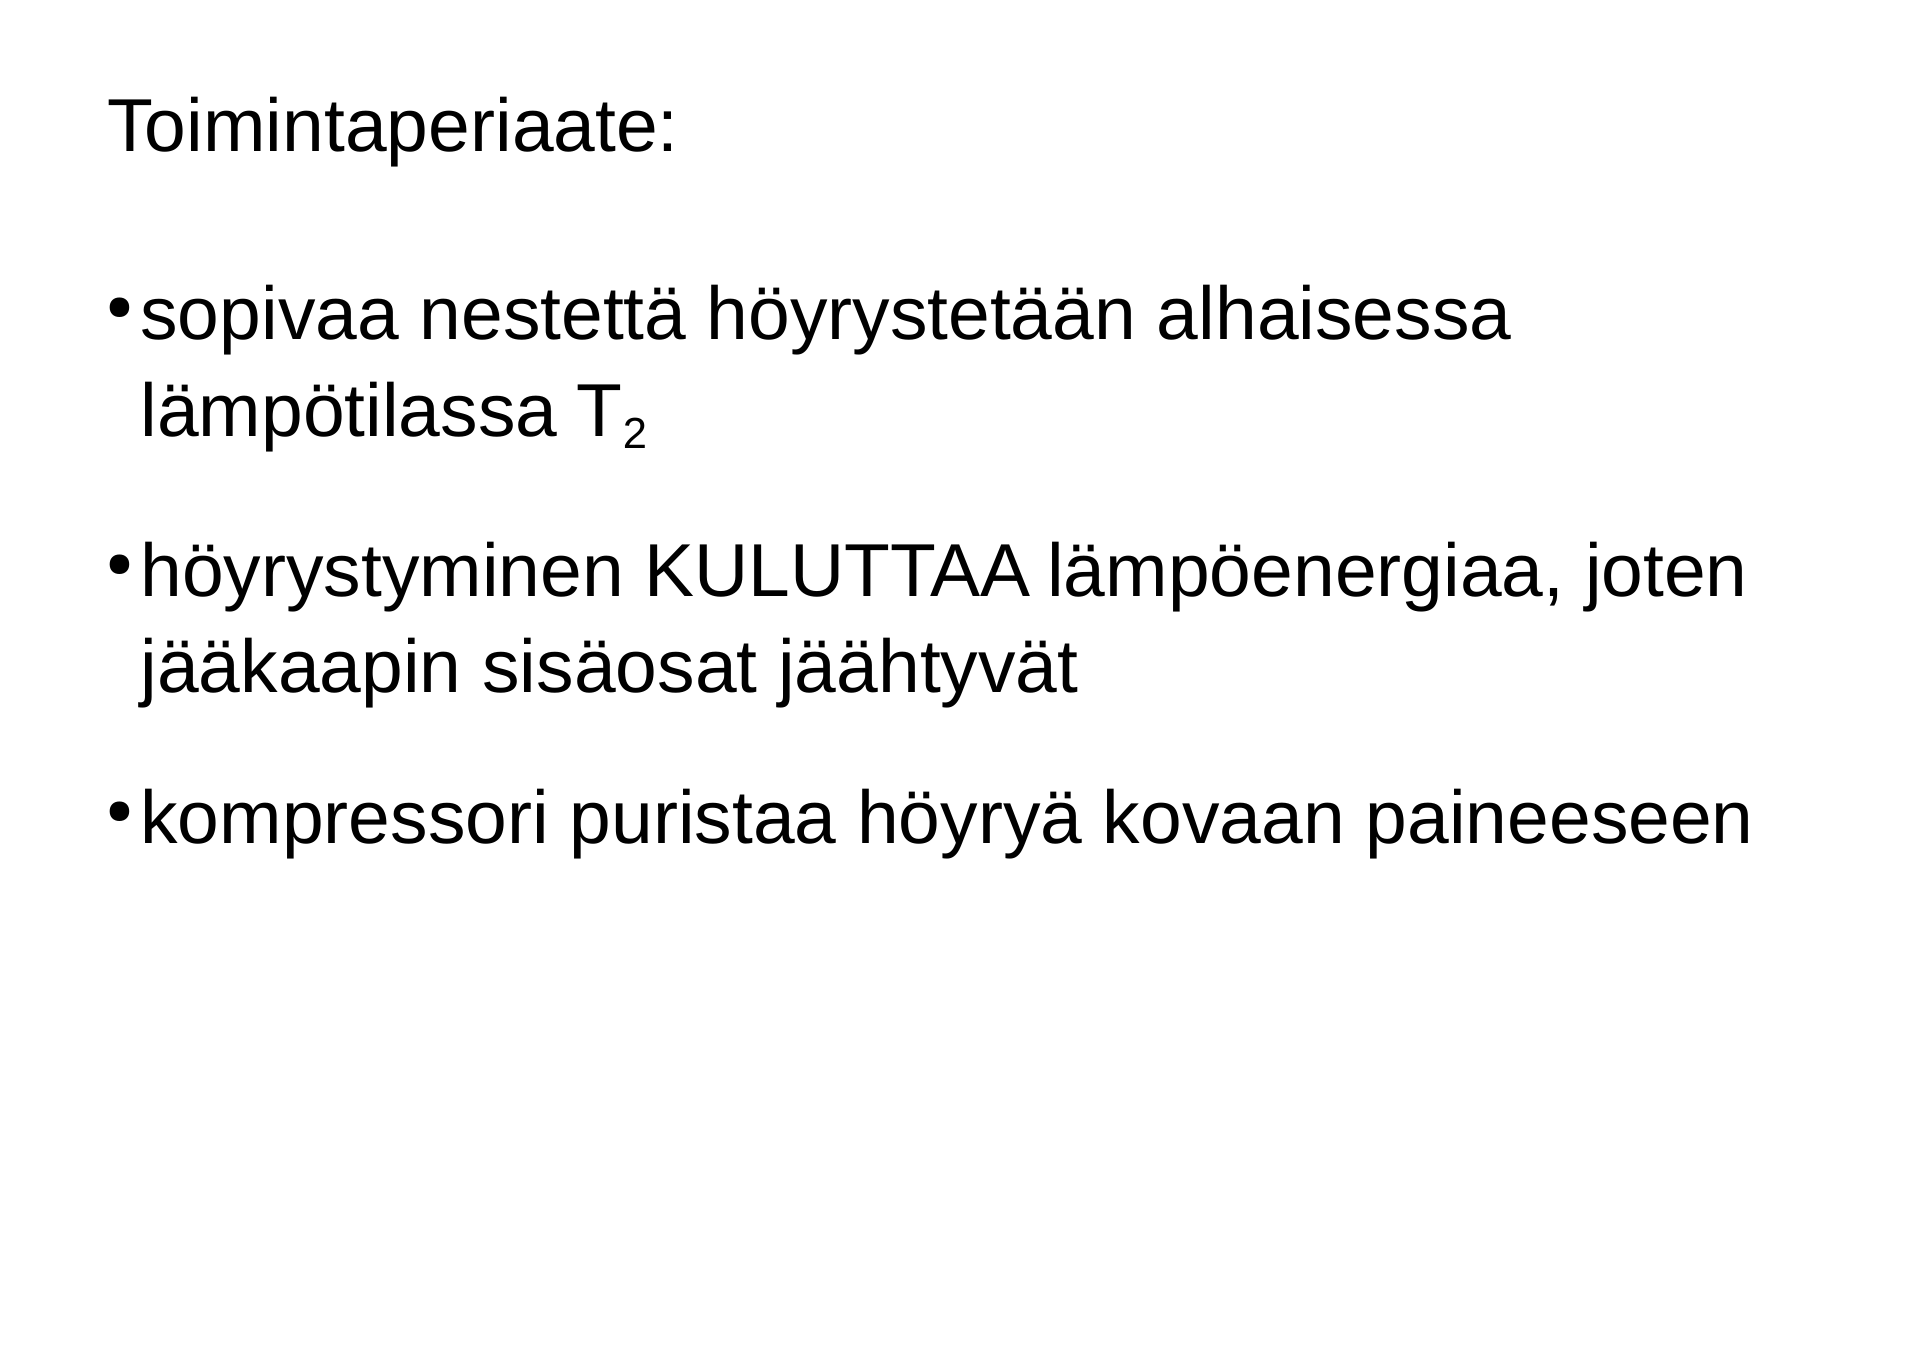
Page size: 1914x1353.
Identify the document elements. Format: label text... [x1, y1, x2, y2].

text_box Toimintaperiaate: sopivaa nestettä höyrystetään alhaisessa lämpötilassa T2 höyrystyminen KULUTTAA lämpöenergiaa, joten jääkaapin sisäosat jäähtyvät kompressori puristaa höyryä kovaan paineeseen [91, 77, 1886, 1263]
